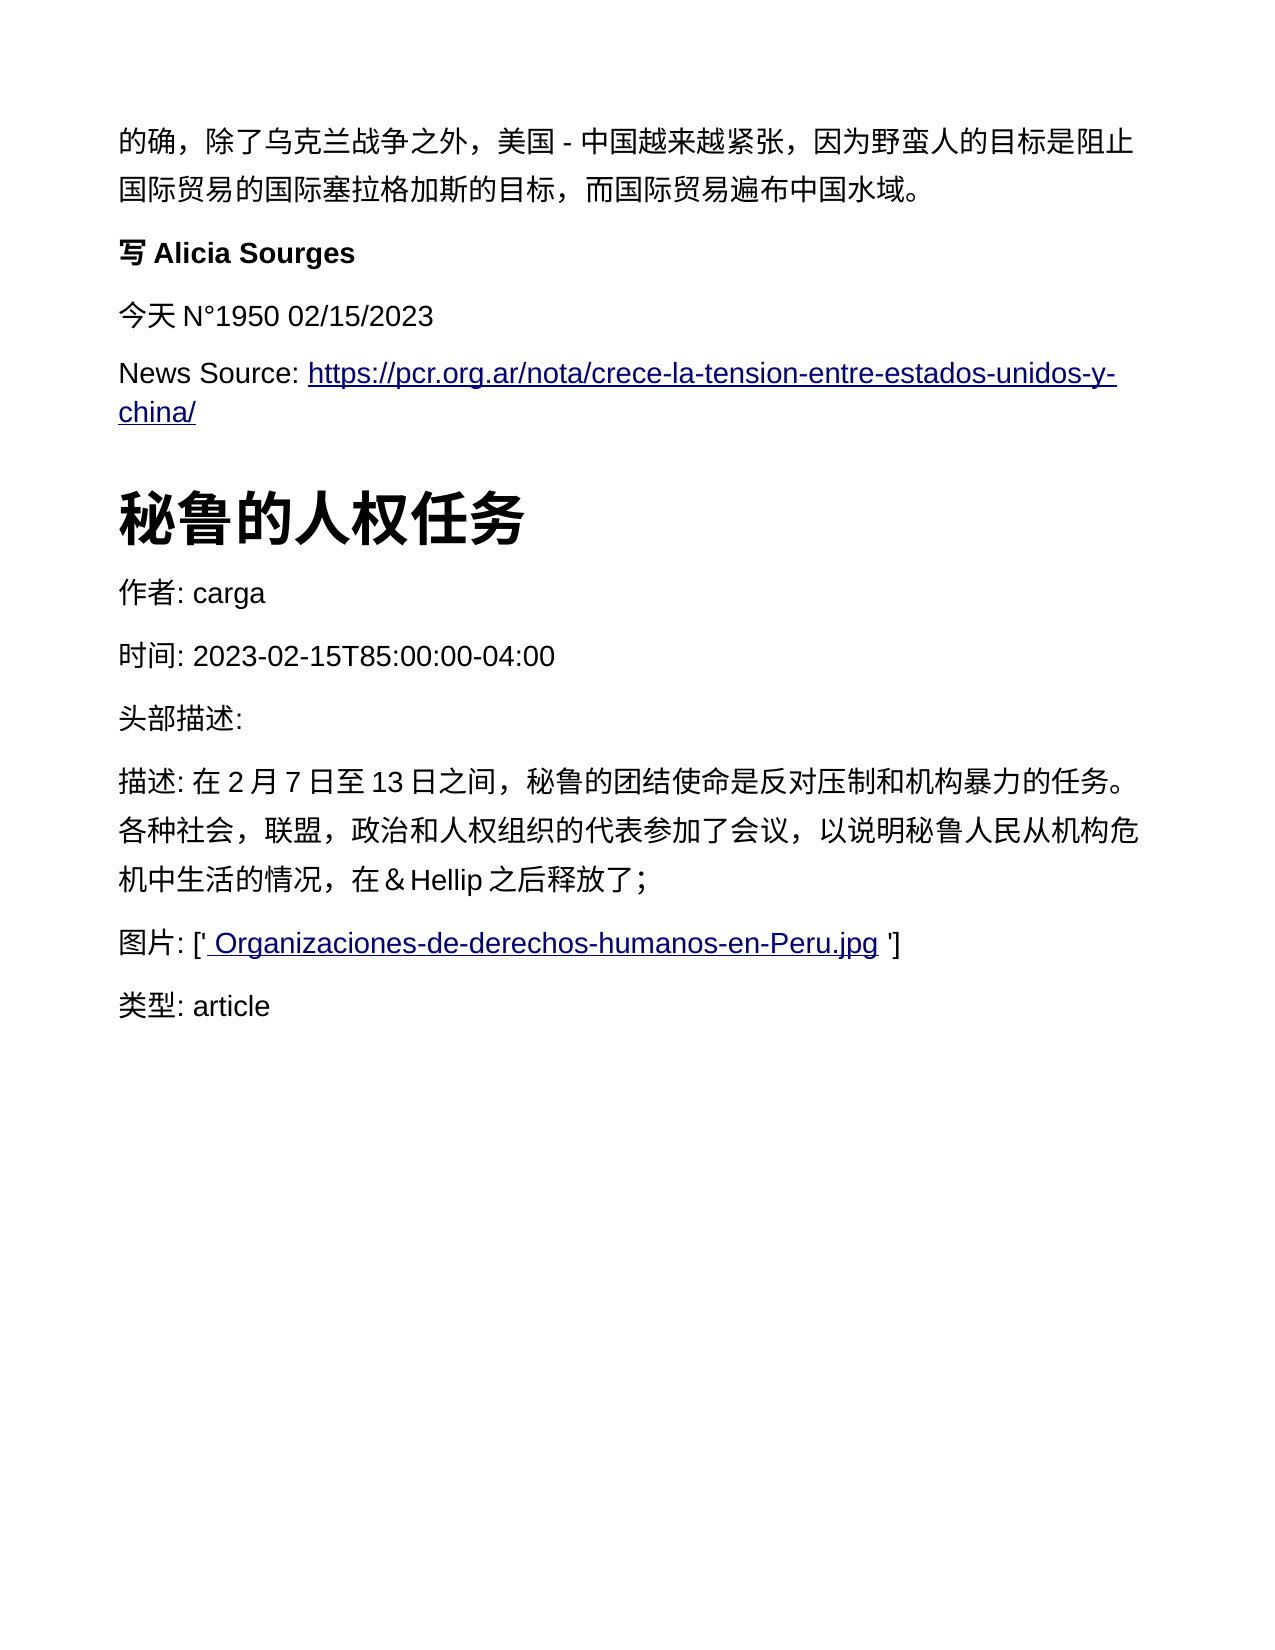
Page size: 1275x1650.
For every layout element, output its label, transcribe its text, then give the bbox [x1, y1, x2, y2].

text 描述: 在2月7日至13日之间，秘鲁的团结使命是反对压制和机构暴力的任务。 各种社会，联盟，政治和人权组织的代表参加了会议，以说明秘鲁人民从机构危机中生活的情况，在＆Hellip之后释放了； [118, 759, 1157, 898]
text 头部描述: [118, 696, 1157, 738]
text 图片: [' Organizaciones-de-derechos-humanos-en-Peru.jpg '] [118, 919, 1157, 962]
text 时间: 2023-02-15T85:00:00-04:00 [118, 633, 1157, 675]
text 作者: carga [118, 570, 1157, 612]
text 写Alicia Sourges [118, 230, 1157, 272]
text 的确，除了乌克兰战争之外，美国 - 中国越来越紧张，因为野蛮人的目标是阻止国际贸易的国际塞拉格加斯的目标，而国际贸易遍布中国水域。 [118, 118, 1157, 209]
subtitle 秘鲁的人权任务 [118, 473, 1157, 557]
text News Source: https://pcr.org.ar/nota/crece-la-tension-entre-estados-unidos-y-china/ [118, 356, 1157, 428]
text 今天N°1950 02/15/2023 [118, 293, 1157, 335]
text 类型: article [118, 982, 1157, 1025]
